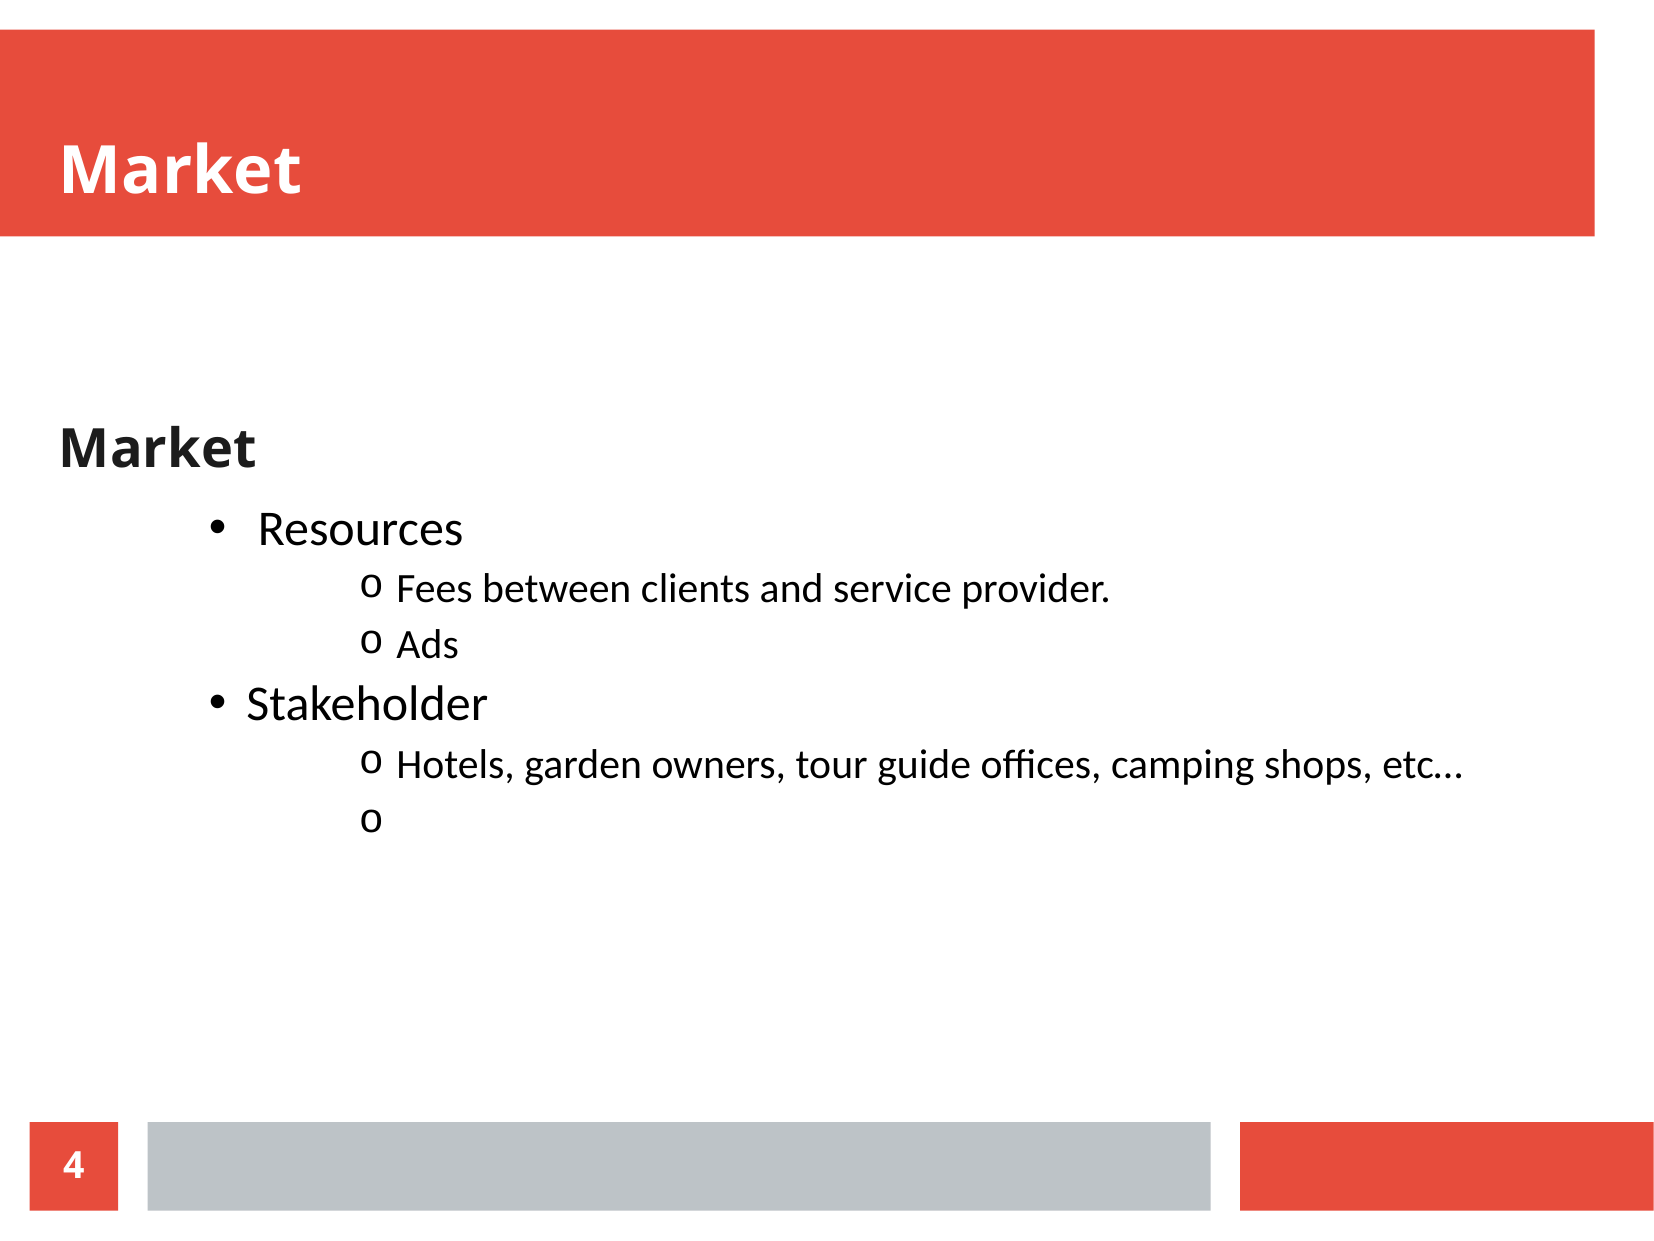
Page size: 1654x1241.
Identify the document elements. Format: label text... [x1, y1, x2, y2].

list Market Resources Fees between clients and service provider. Ads Stakeholder Hotels, garden owners, tour guide offices, camping shops, etc… [59, 324, 1565, 1093]
text_box [29, 1122, 119, 1211]
title Market [59, 59, 1595, 207]
